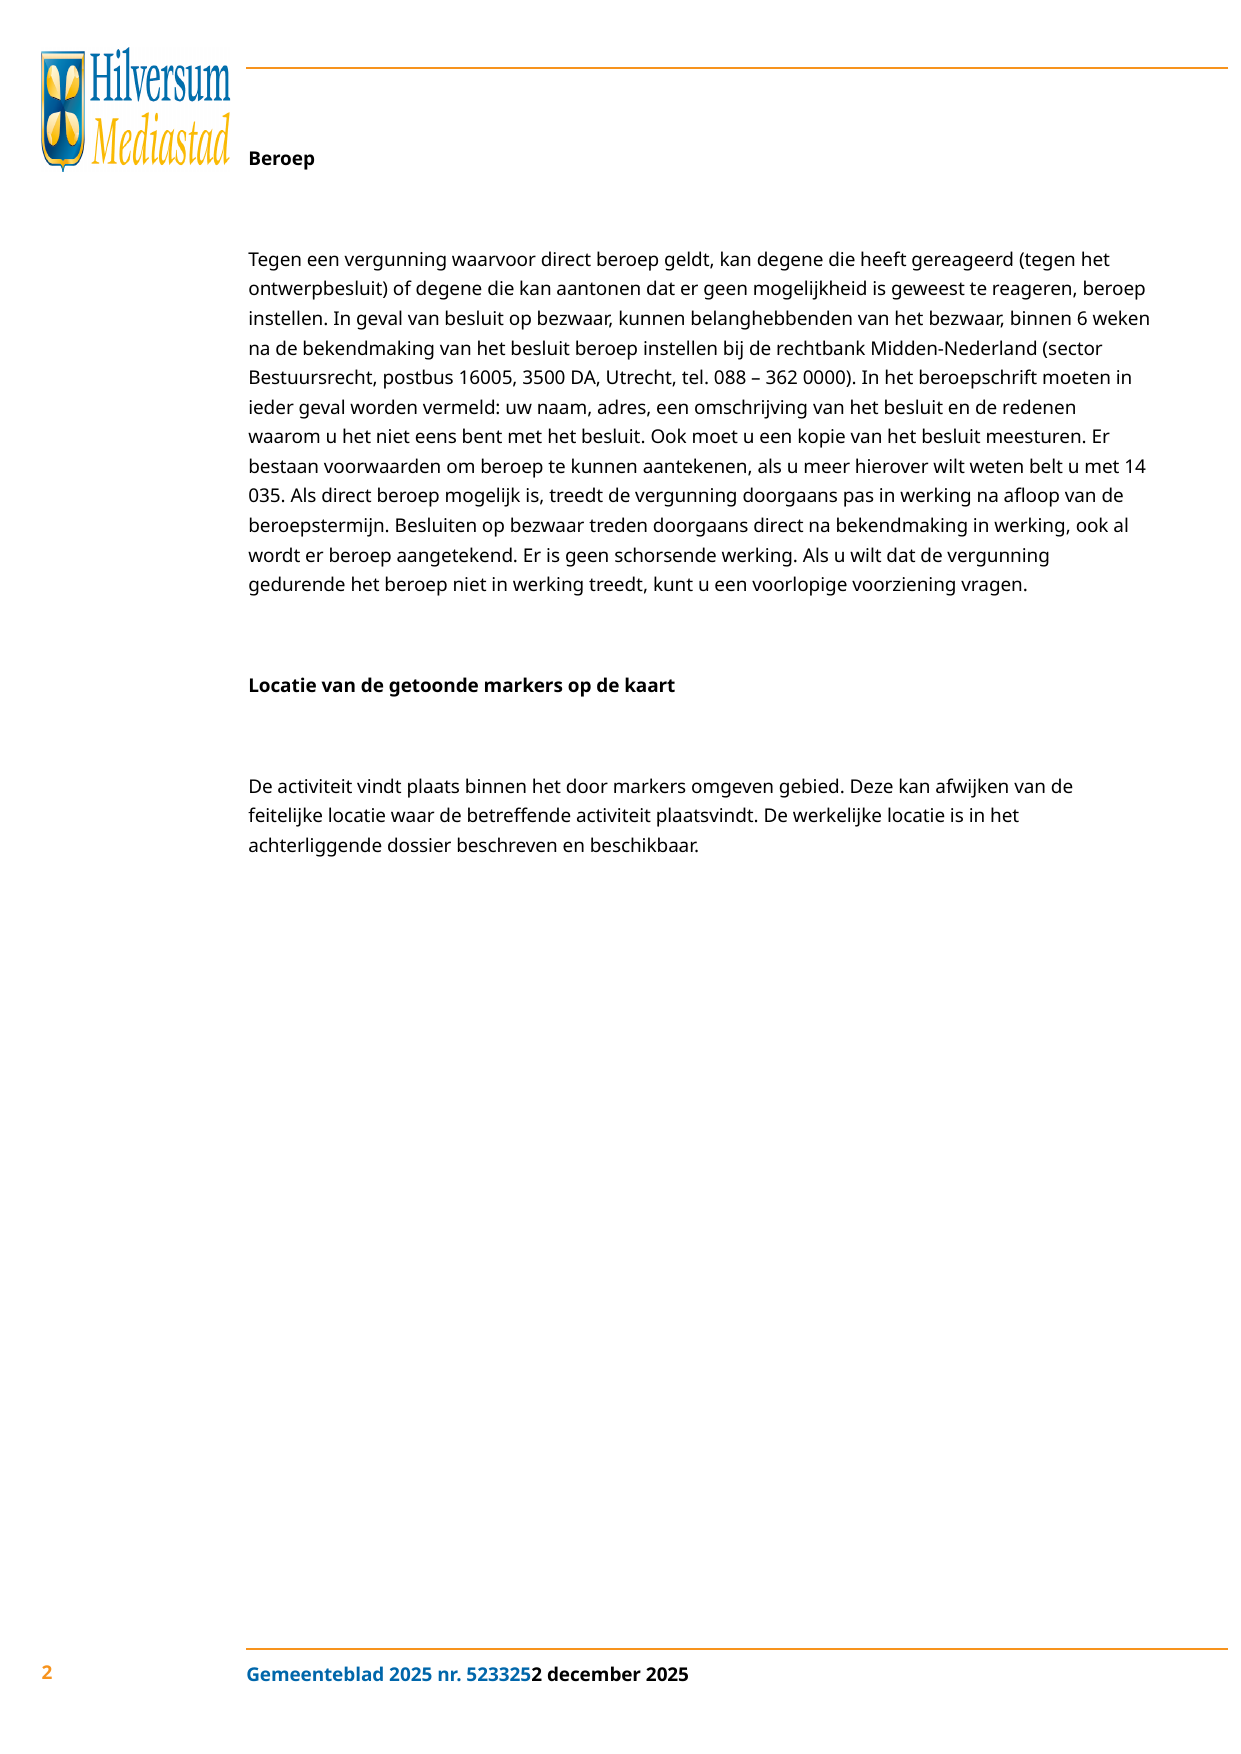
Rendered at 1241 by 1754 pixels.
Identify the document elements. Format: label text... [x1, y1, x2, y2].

text Locatie van de getoonde markers op de kaart [248, 672, 1152, 698]
text Beroep [248, 145, 1152, 171]
text De activiteit vindt plaats binnen het door markers omgeven gebied. Deze kan afwijken van de feitelijke locatie waar de betreffende activiteit plaatsvindt. De werkelijke locatie is in het achterliggende dossier beschreven en beschikbaar. [248, 773, 1152, 858]
text Tegen een vergunning waarvoor direct beroep geldt, kan degene die heeft gereageerd (tegen het ontwerpbesluit) of degene die kan aantonen dat er geen mogelijkheid is geweest te reageren, beroep instellen. In geval van besluit op bezwaar, kunnen belanghebbenden van het bezwaar, binnen 6 weken na de bekendmaking van het besluit beroep instellen bij de rechtbank Midden-Nederland (sector Bestuursrecht, postbus 16005, 3500 DA, Utrecht, tel. 088 – 362 0000). In het beroepschrift moeten in ieder geval worden vermeld: uw naam, adres, een omschrijving van het besluit en de redenen waarom u het niet eens bent met het besluit. Ook moet u een kopie van het besluit meesturen. Er bestaan voorwaarden om beroep te kunnen aantekenen, als u meer hierover wilt weten belt u met 14 035. Als direct beroep mogelijk is, treedt de vergunning doorgaans pas in werking na afloop van de beroepstermijn. Besluiten op bezwaar treden doorgaans direct na bekendmaking in werking, ook al wordt er beroep aangetekend. Er is geen schorsende werking. Als u wilt dat de vergunning gedurende het beroep niet in werking treedt, kunt u een voorlopige voorziening vragen. [248, 246, 1152, 597]
picture [41, 47, 231, 172]
